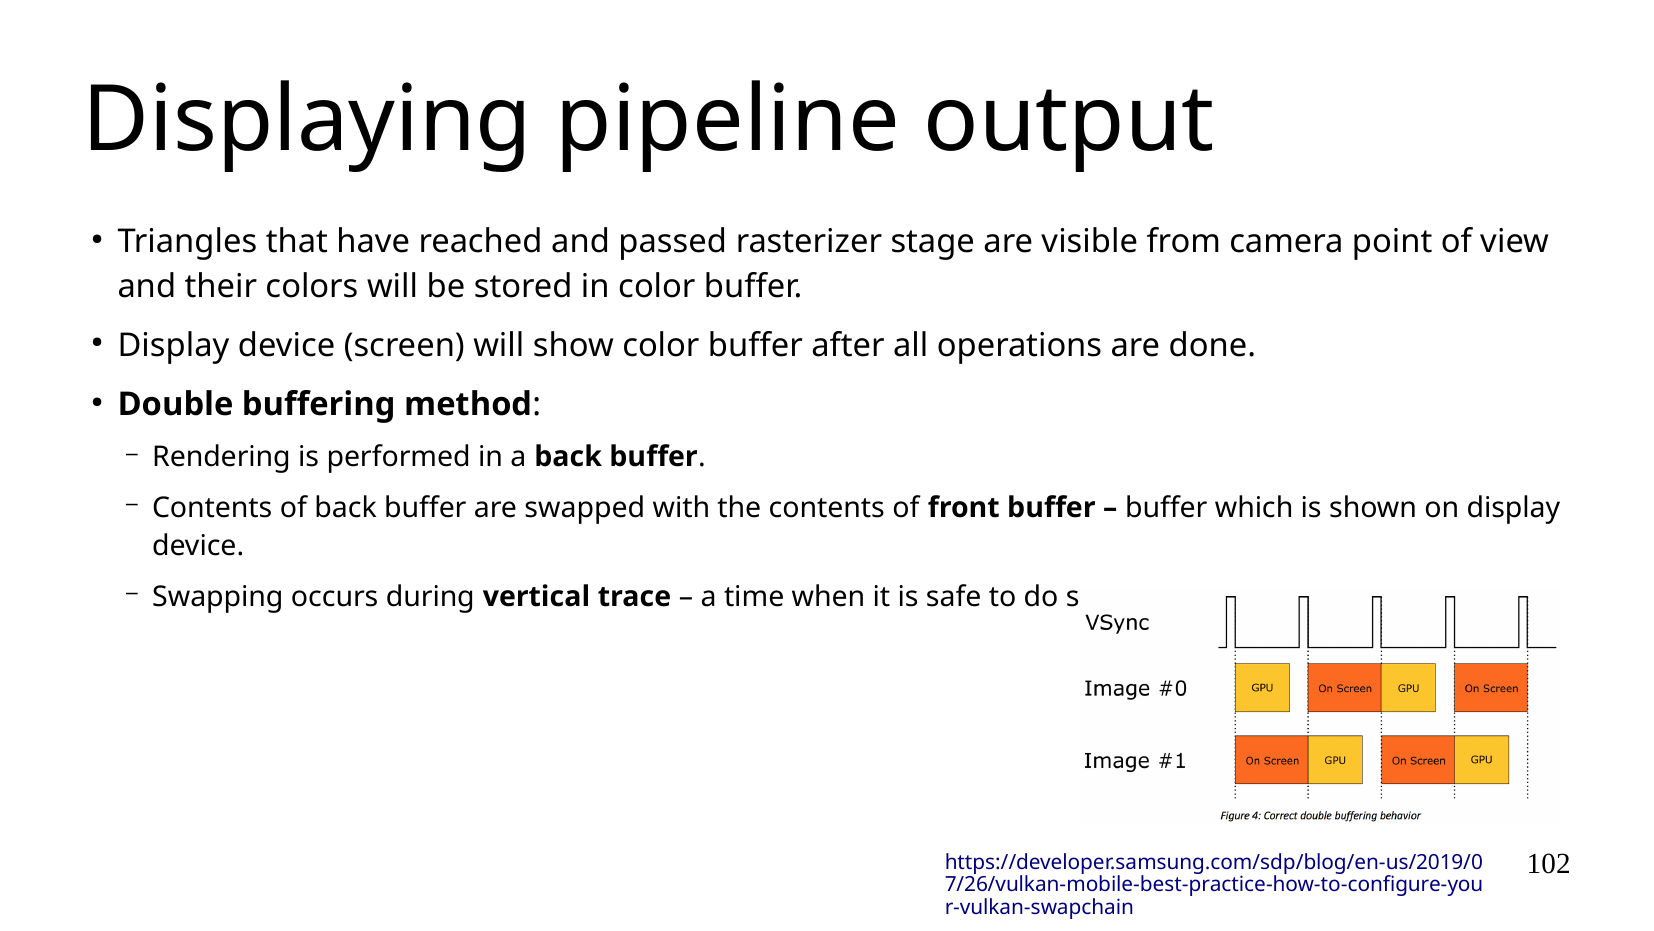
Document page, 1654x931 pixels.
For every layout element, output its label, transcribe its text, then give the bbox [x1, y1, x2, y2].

list Triangles that have reached and passed rasterizer stage are visible from camera point of view and their colors will be stored in color buffer. Display device (screen) will show color buffer after all operations are done. Double buffering method: Rendering is performed in a back buffer. Contents of back buffer are swapped with the contents of front buffer – buffer which is shown on display device. Swapping occurs during vertical trace – a time when it is safe to do so. [82, 217, 1571, 616]
title Displaying pipeline output [82, 37, 1571, 193]
picture [1080, 588, 1561, 826]
text_box https://developer.samsung.com/sdp/blog/en-us/2019/07/26/vulkan-mobile-best-practice-how-to-configure-your-vulkan-swapchain [930, 840, 1501, 881]
